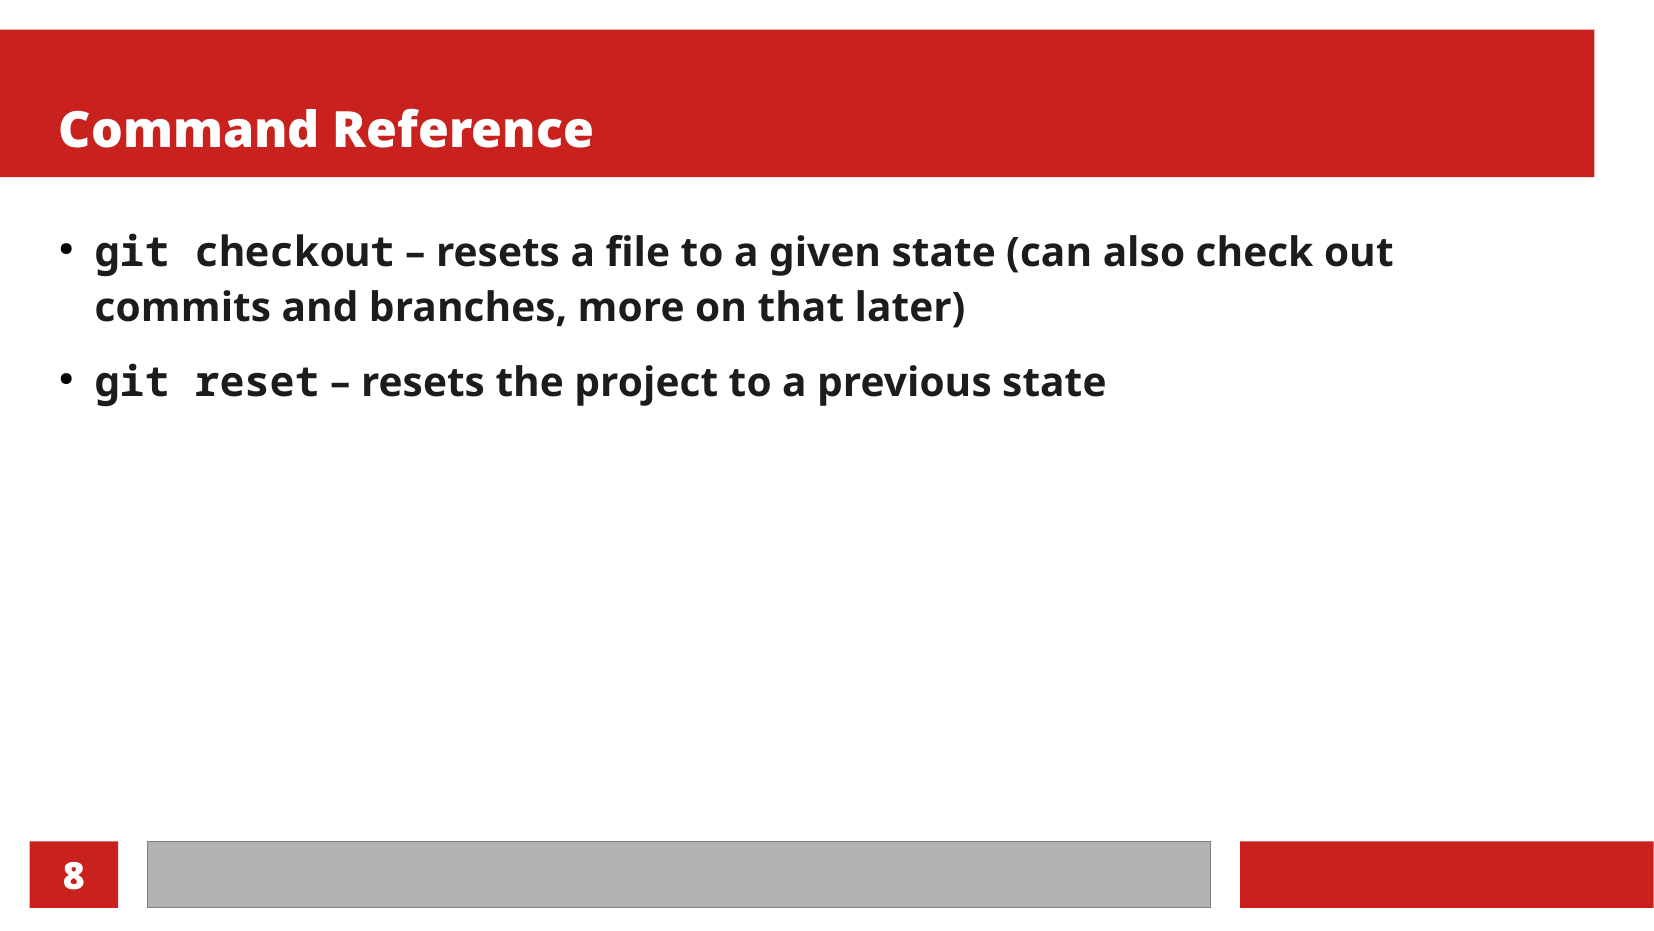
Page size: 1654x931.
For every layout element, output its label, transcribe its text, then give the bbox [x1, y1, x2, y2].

title Command Reference [59, 44, 1595, 163]
list git checkout – resets a file to a given state (can also check out commits and branches, more on that later) git reset – resets the project to a previous state [59, 221, 1565, 798]
